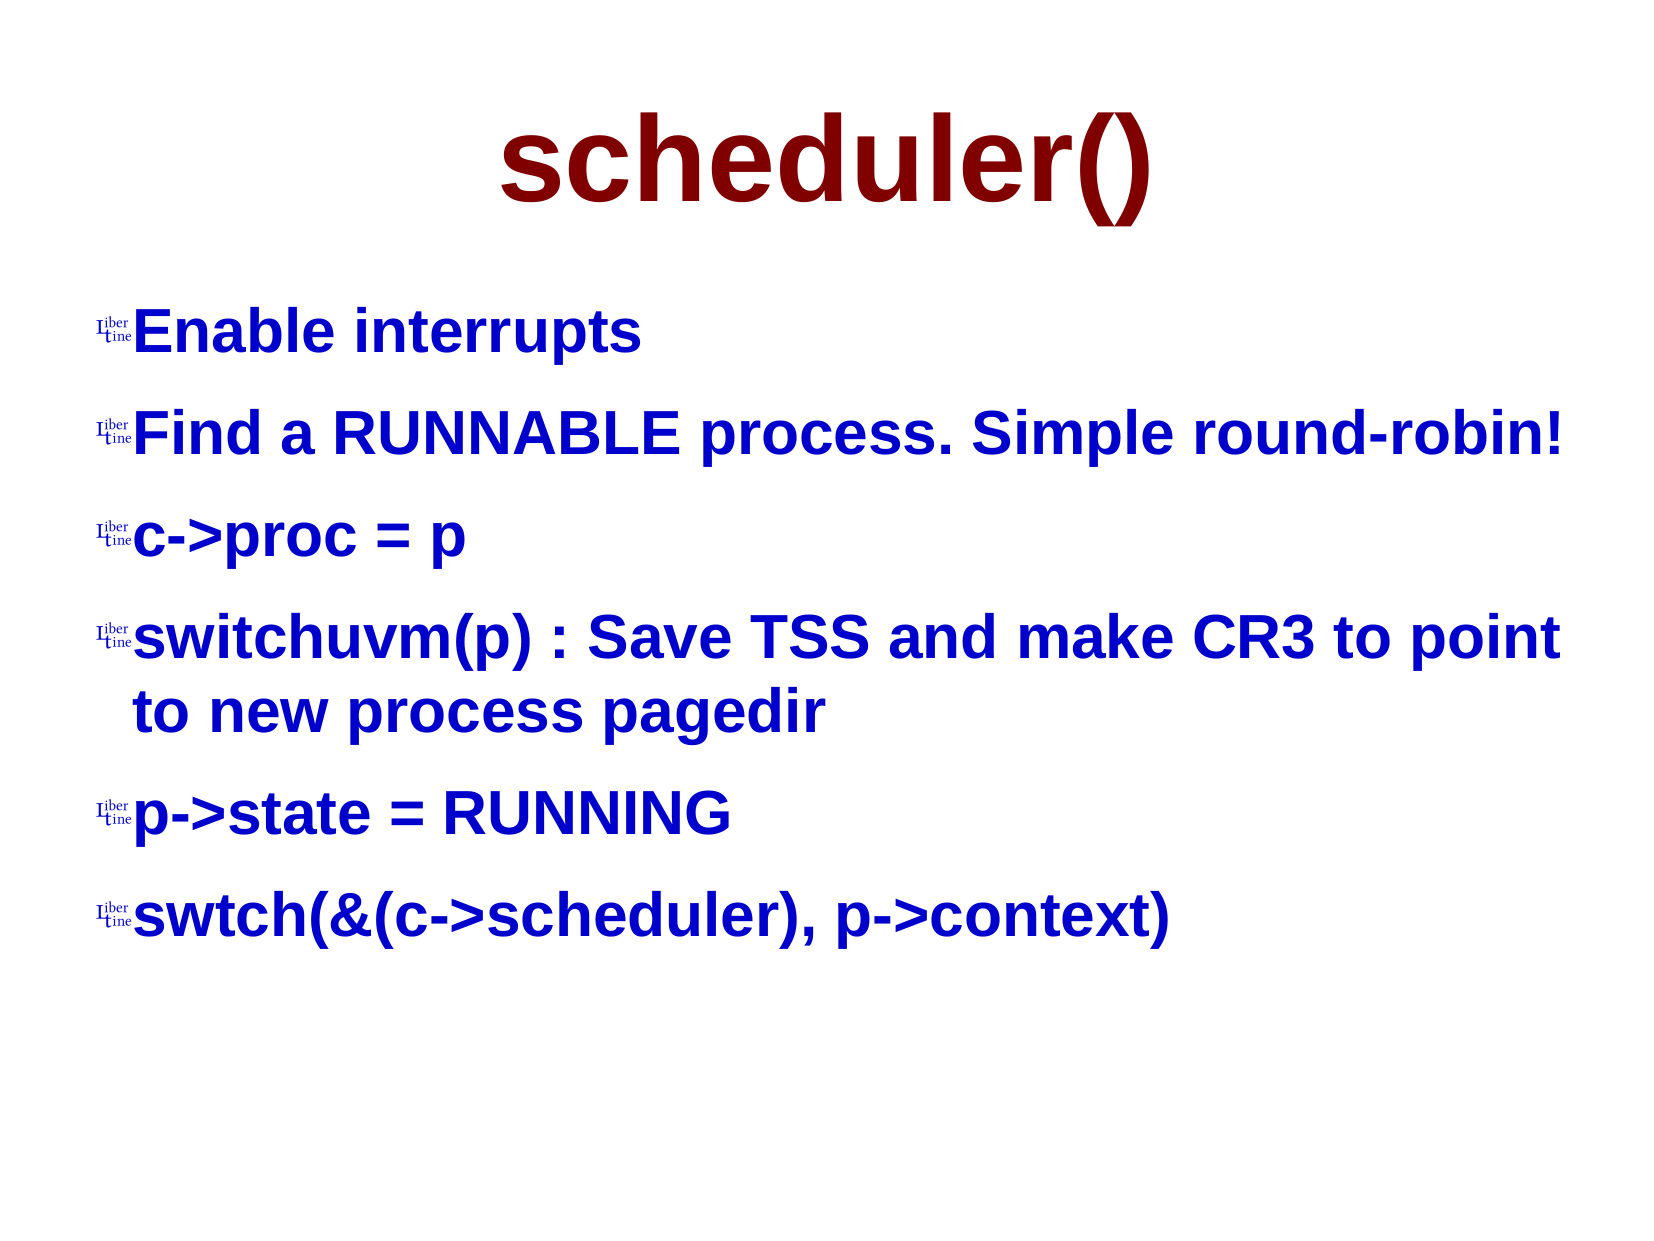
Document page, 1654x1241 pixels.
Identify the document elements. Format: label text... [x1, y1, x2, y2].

list Enable interrupts Find a RUNNABLE process. Simple round-robin! c->proc = p switchuvm(p) : Save TSS and make CR3 to point to new process pagedir p->state = RUNNING swtch(&(c->scheduler), p->context) [82, 290, 1571, 1010]
title scheduler() [82, 49, 1571, 257]
